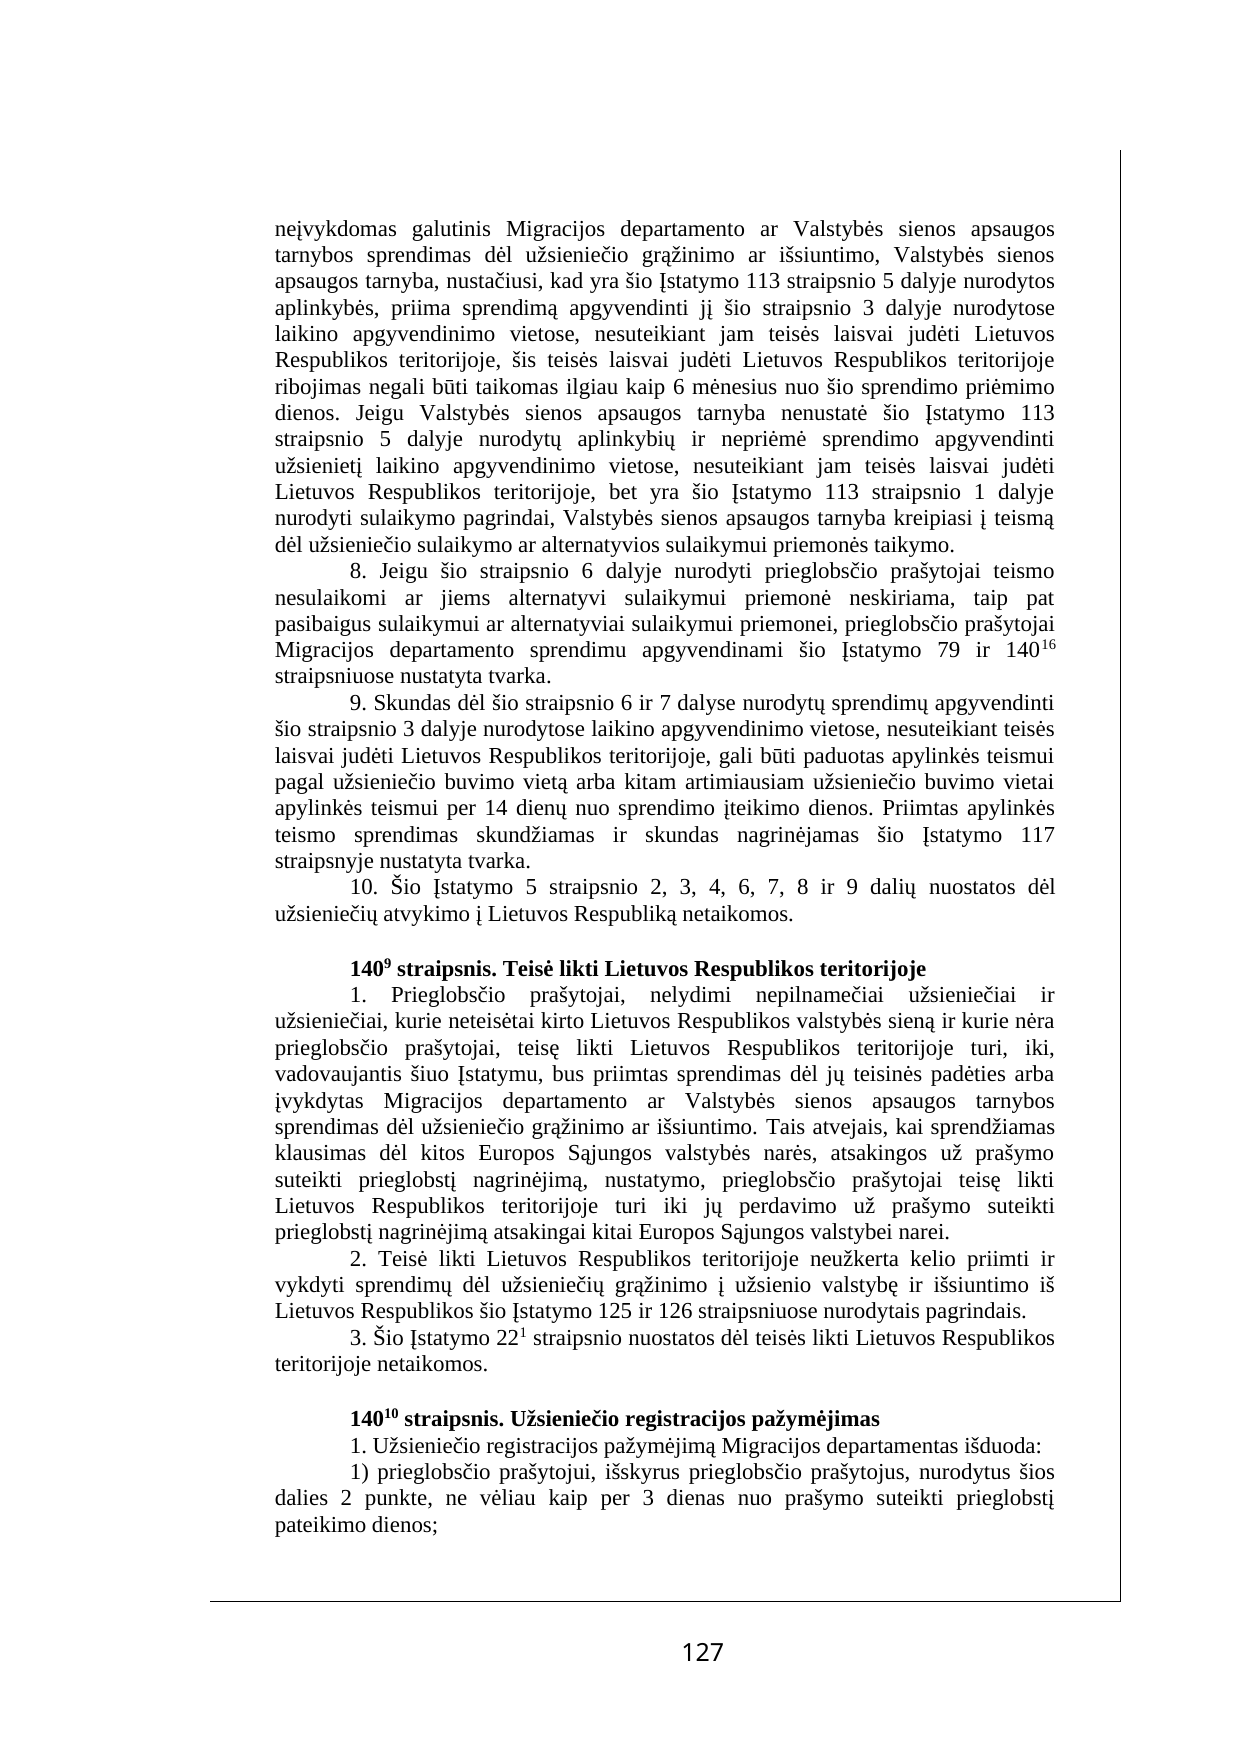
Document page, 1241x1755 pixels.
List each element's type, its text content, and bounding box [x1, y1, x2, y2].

text 1. Užsieniečio registracijos pažymėjimą Migracijos departamentas išduoda: [210, 1432, 1120, 1458]
text 1) prieglobsčio prašytojui, išskyrus prieglobsčio prašytojus, nurodytus šios dalies 2 punkte, ne vėliau kaip per 3 dienas nuo prašymo suteikti prieglobstį pateikimo dienos; [210, 1458, 1120, 1601]
text 1409 straipsnis. Teisė likti Lietuvos Respublikos teritorijoje [210, 955, 1120, 981]
text 10. Šio Įstatymo 5 straipsnio 2, 3, 4, 6, 7, 8 ir 9 dalių nuostatos dėl užsieniečių atvykimo į Lietuvos Respubliką netaikomos. [210, 873, 1120, 926]
text 3. Šio Įstatymo 221 straipsnio nuostatos dėl teisės likti Lietuvos Respublikos teritorijoje netaikomos. [210, 1324, 1120, 1377]
text 8. Jeigu šio straipsnio 6 dalyje nurodyti prieglobsčio prašytojai teismo nesulaikomi ar jiems alternatyvi sulaikymui priemonė neskiriama, taip pat pasibaigus sulaikymui ar alternatyviai sulaikymui priemonei, prieglobsčio prašytojai Migracijos departamento sprendimu apgyvendinami šio Įstatymo 79 ir 14016 straipsniuose nustatyta tvarka. [210, 557, 1120, 689]
text neįvykdomas galutinis Migracijos departamento ar Valstybės sienos apsaugos tarnybos sprendimas dėl užsieniečio grąžinimo ar išsiuntimo, Valstybės sienos apsaugos tarnyba, nustačiusi, kad yra šio Įstatymo 113 straipsnio 5 dalyje nurodytos aplinkybės, priima sprendimą apgyvendinti jį šio straipsnio 3 dalyje nurodytose laikino apgyvendinimo vietose, nesuteikiant jam teisės laisvai judėti Lietuvos Respublikos teritorijoje, šis teisės laisvai judėti Lietuvos Respublikos teritorijoje ribojimas negali būti taikomas ilgiau kaip 6 mėnesius nuo šio sprendimo priėmimo dienos. Jeigu Valstybės sienos apsaugos tarnyba nenustatė šio Įstatymo 113 straipsnio 5 dalyje nurodytų aplinkybių ir nepriėmė sprendimo apgyvendinti užsienietį laikino apgyvendinimo vietose, nesuteikiant jam teisės laisvai judėti Lietuvos Respublikos teritorijoje, bet yra šio Įstatymo 113 straipsnio 1 dalyje nurodyti sulaikymo pagrindai, Valstybės sienos apsaugos tarnyba kreipiasi į teismą dėl užsieniečio sulaikymo ar alternatyvios sulaikymui priemonės taikymo. [210, 150, 1120, 557]
text 9. Skundas dėl šio straipsnio 6 ir 7 dalyse nurodytų sprendimų apgyvendinti šio straipsnio 3 dalyje nurodytose laikino apgyvendinimo vietose, nesuteikiant teisės laisvai judėti Lietuvos Respublikos teritorijoje, gali būti paduotas apylinkės teismui pagal užsieniečio buvimo vietą arba kitam artimiausiam užsieniečio buvimo vietai apylinkės teismui per 14 dienų nuo sprendimo įteikimo dienos. Priimtas apylinkės teismo sprendimas skundžiamas ir skundas nagrinėjamas šio Įstatymo 117 straipsnyje nustatyta tvarka. [210, 689, 1120, 873]
text 2. Teisė likti Lietuvos Respublikos teritorijoje neužkerta kelio priimti ir vykdyti sprendimų dėl užsieniečių grąžinimo į užsienio valstybę ir išsiuntimo iš Lietuvos Respublikos šio Įstatymo 125 ir 126 straipsniuose nurodytais pagrindais. [210, 1245, 1120, 1324]
text 1. Prieglobsčio prašytojai, nelydimi nepilnamečiai užsieniečiai ir užsieniečiai, kurie neteisėtai kirto Lietuvos Respublikos valstybės sieną ir kurie nėra prieglobsčio prašytojai, teisę likti Lietuvos Respublikos teritorijoje turi, iki, vadovaujantis šiuo Įstatymu, bus priimtas sprendimas dėl jų teisinės padėties arba įvykdytas Migracijos departamento ar Valstybės sienos apsaugos tarnybos sprendimas dėl užsieniečio grąžinimo ar išsiuntimo. Tais atvejais, kai sprendžiamas klausimas dėl kitos Europos Sąjungos valstybės narės, atsakingos už prašymo suteikti prieglobstį nagrinėjimą, nustatymo, prieglobsčio prašytojai teisę likti Lietuvos Respublikos teritorijoje turi iki jų perdavimo už prašymo suteikti prieglobstį nagrinėjimą atsakingai kitai Europos Sąjungos valstybei narei. [210, 981, 1120, 1245]
text 14010 straipsnis. Užsieniečio registracijos pažymėjimas [210, 1405, 1120, 1432]
